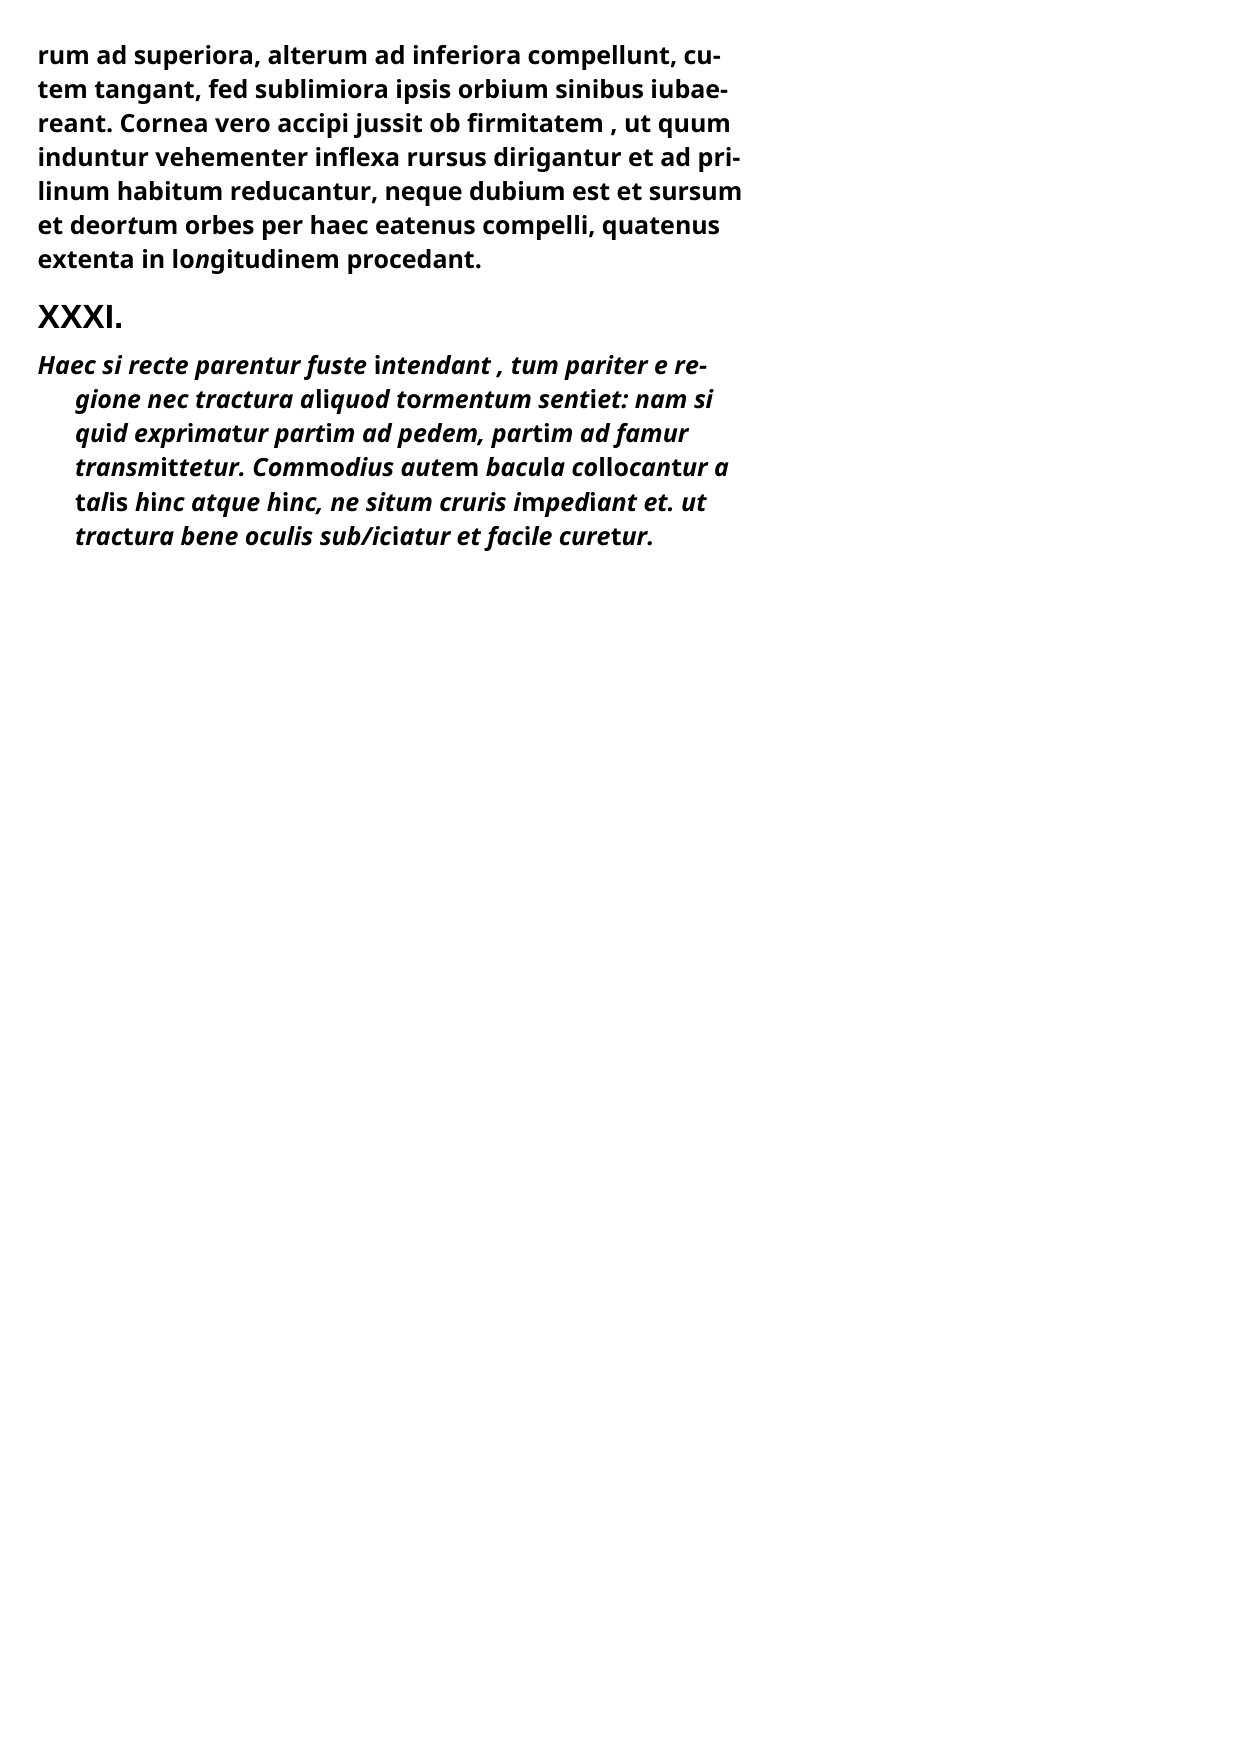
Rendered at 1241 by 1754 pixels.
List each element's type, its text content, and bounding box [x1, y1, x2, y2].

text Haec si recte parentur fuste intendant , tum pariter e re- gione nec tractura aliquod tormentum sentiet: nam si quid exprimatur partim ad pedem, partim ad famur transmittetur. Commodius autem bacula collocantur a talis hinc atque hinc, ne situm cruris impediant et. ut tractura bene oculis sub/iciatur et facile curetur. [37, 348, 1203, 552]
text rum ad superiora, alterum ad inferiora compellunt, cu- tem tangant, fed sublimiora ipsis orbium sinibus iubae- reant. Cornea vero accipi jussit ob firmitatem , ut quum induntur vehementer inflexa rursus dirigantur et ad pri- linum habitum reducantur, neque dubium est et sursum et deortum orbes per haec eatenus compelli, quatenus extenta in longitudinem procedant. [37, 37, 1203, 276]
subtitle XXXI. [37, 297, 1203, 335]
